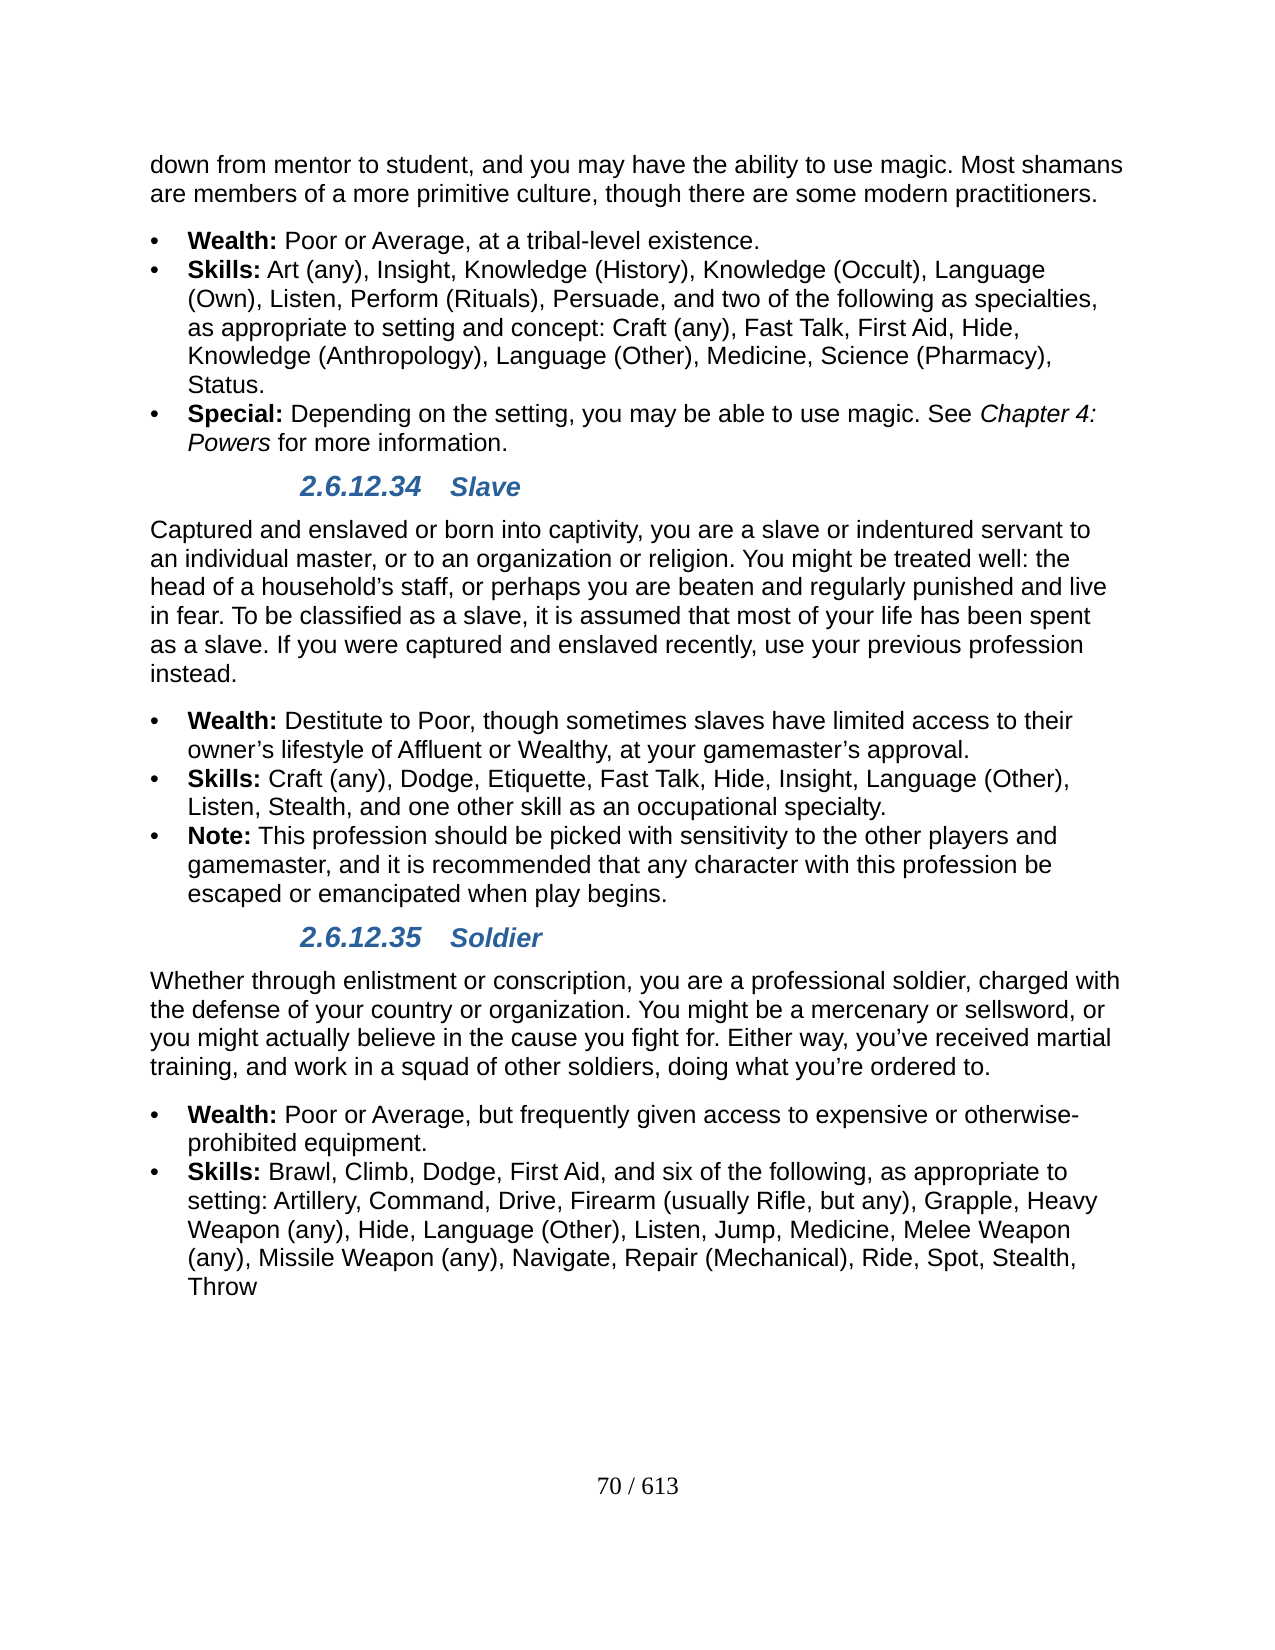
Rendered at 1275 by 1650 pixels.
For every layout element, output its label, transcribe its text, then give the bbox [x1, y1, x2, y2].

subtitle Slave [300, 469, 1125, 502]
text • Skills: Craft (any), Dodge, Etiquette, Fast Talk, Hide, Insight, Language (Other), Listen, Stealth, and one other skill as an occupational specialty. [150, 763, 1125, 821]
text • Note: This profession should be picked with sensitivity to the other players and gamemaster, and it is recommended that any character with this profession be escaped or emancipated when play begins. [150, 821, 1125, 907]
text • Skills: Brawl, Climb, Dodge, First Aid, and six of the following, as appropriate to setting: Artillery, Command, Drive, Firearm (usually Rifle, but any), Grapple, Heavy Weapon (any), Hide, Language (Other), Listen, Jump, Medicine, Melee Weapon (any), Missile Weapon (any), Navigate, Repair (Mechanical), Ride, Spot, Stealth, Throw [150, 1157, 1125, 1301]
text Whether through enlistment or conscription, you are a professional soldier, charged with the defense of your country or organization. You might be a mercenary or sellsword, or you might actually believe in the cause you fight for. Either way, you’ve received martial training, and work in a squad of other soldiers, doing what you’re ordered to. [150, 966, 1125, 1081]
text down from mentor to student, and you may have the ability to use magic. Most shamans are members of a more primitive culture, though there are some modern practitioners. [150, 150, 1125, 207]
text • Wealth: Poor or Average, but frequently given access to expensive or otherwise-prohibited equipment. [150, 1099, 1125, 1157]
text • Wealth: Poor or Average, at a tribal-level existence. [150, 226, 1125, 255]
text • Wealth: Destitute to Poor, though sometimes slaves have limited access to their owner’s lifestyle of Affluent or Wealthy, at your gamemaster’s approval. [150, 706, 1125, 763]
subtitle Soldier [300, 920, 1125, 953]
text • Special: Depending on the setting, you may be able to use magic. See Chapter 4: Powers for more information. [150, 399, 1125, 456]
text • Skills: Art (any), Insight, Knowledge (History), Knowledge (Occult), Language (Own), Listen, Perform (Rituals), Persuade, and two of the following as specialties, as appropriate to setting and concept: Craft (any), Fast Talk, First Aid, Hide, Knowledge (Anthropology), Language (Other), Medicine, Science (Pharmacy), Status. [150, 255, 1125, 399]
text Captured and enslaved or born into captivity, you are a slave or indentured servant to an individual master, or to an organization or religion. You might be treated well: the head of a household’s staff, or perhaps you are beaten and regularly punished and live in fear. To be classified as a slave, it is assumed that most of your life has been spent as a slave. If you were captured and enslaved recently, use your previous profession instead. [150, 515, 1125, 687]
